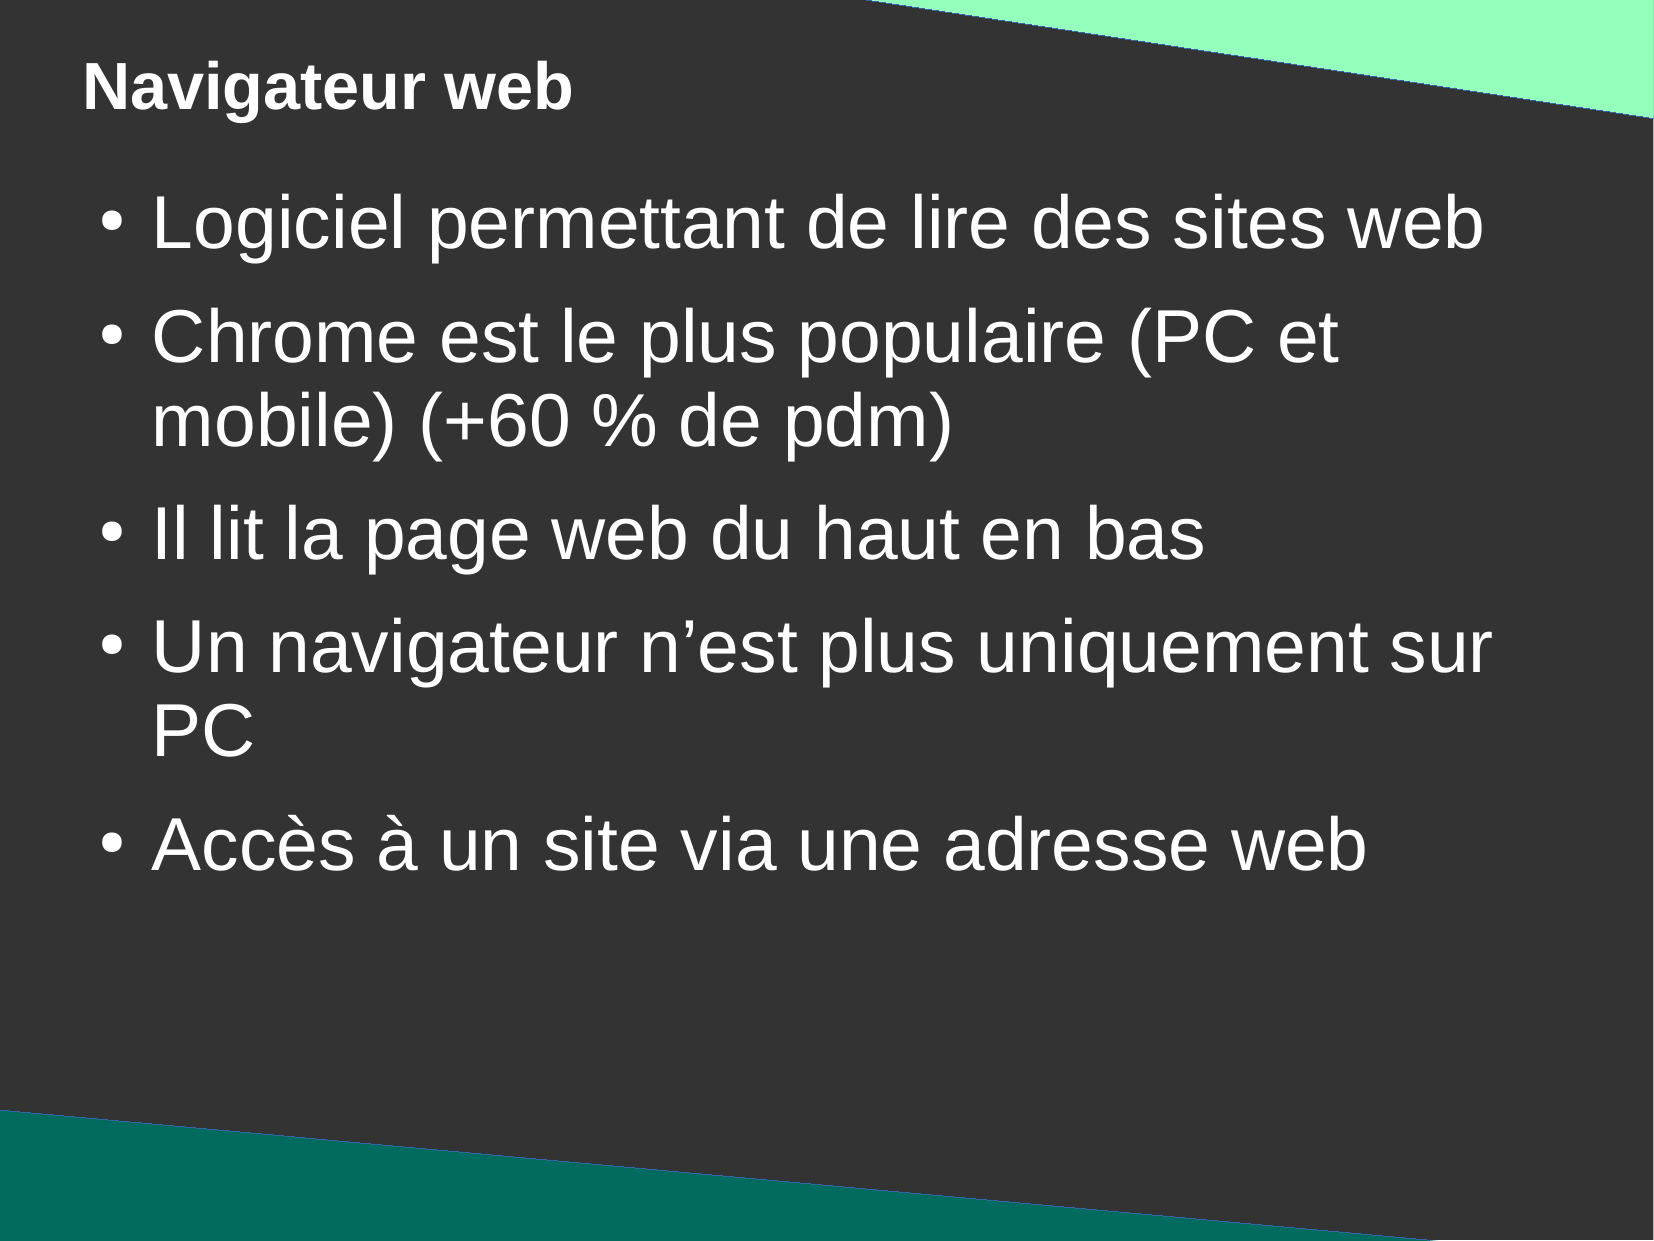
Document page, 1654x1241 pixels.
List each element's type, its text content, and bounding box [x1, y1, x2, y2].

title Navigateur web [82, 49, 1571, 152]
text_box [866, 0, 1654, 119]
list Logiciel permettant de lire des sites web Chrome est le plus populaire (PC et mobile) (+60 % de pdm) Il lit la page web du haut en bas Un navigateur n’est plus uniquement sur PC Accès à un site via une adresse web [80, 180, 1605, 900]
